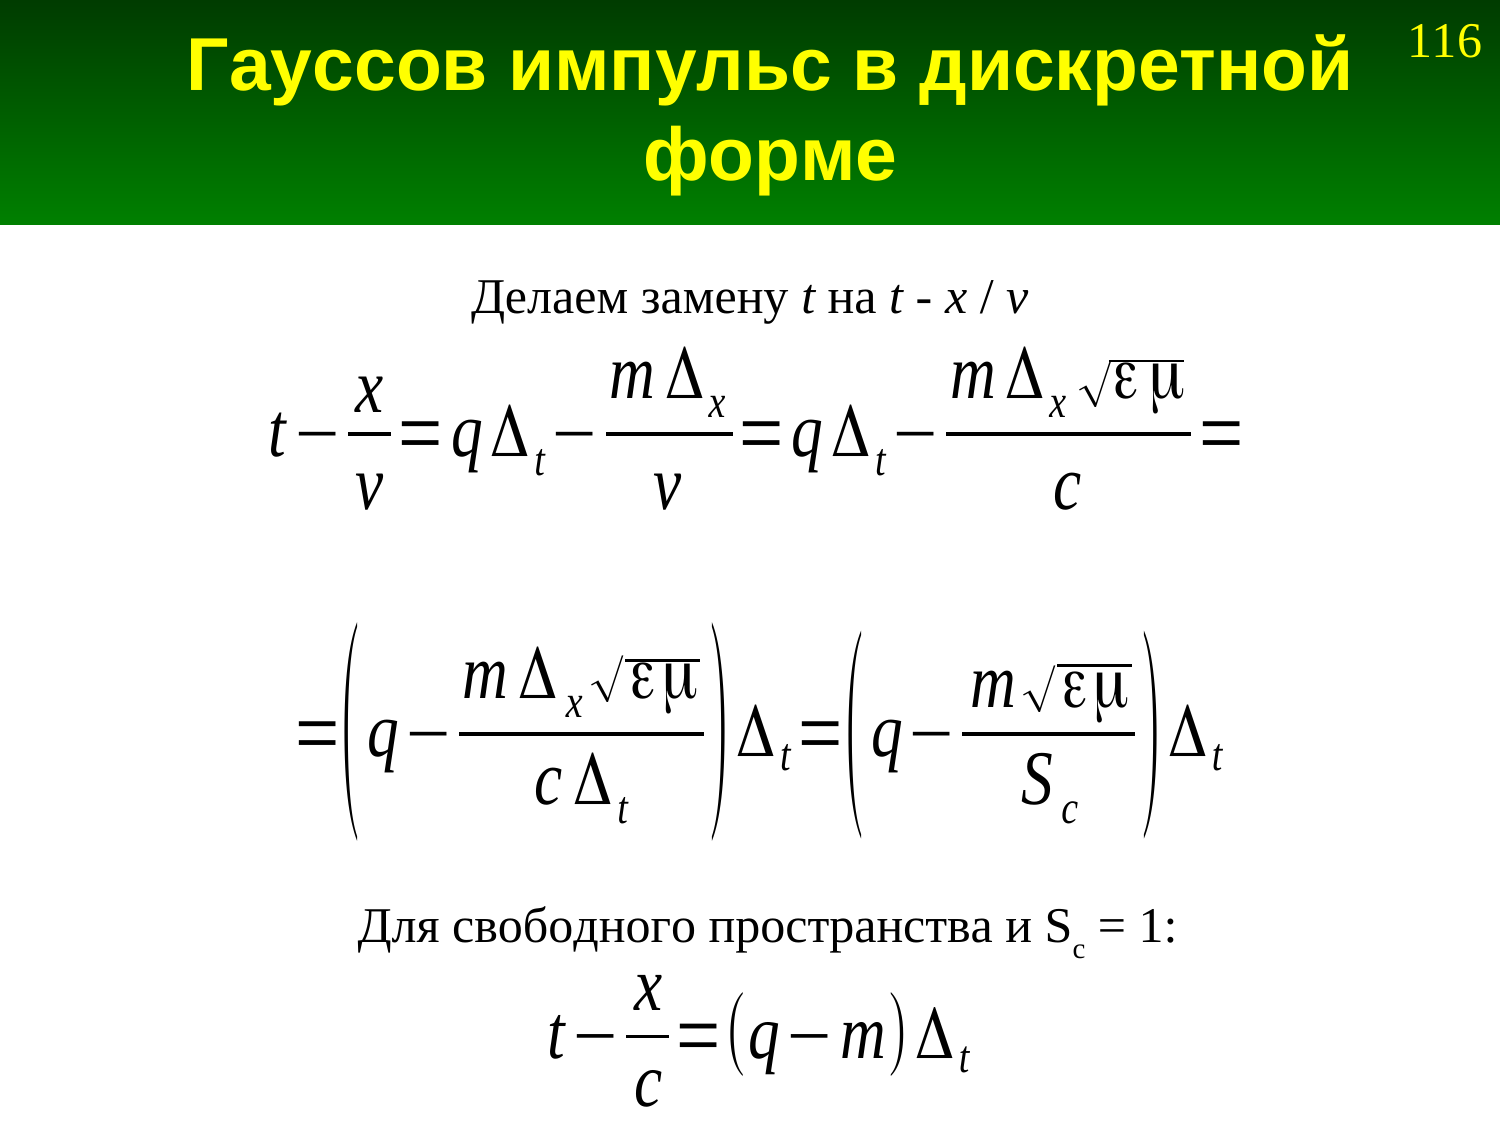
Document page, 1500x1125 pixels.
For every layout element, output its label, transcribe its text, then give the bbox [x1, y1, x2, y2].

text_box Для свободного пространства и Sc = 1: [342, 884, 1193, 972]
chart [531, 972, 987, 1125]
title Гауссов импульс в дискретной форме [100, 7, 1441, 204]
text_box Делаем замену t на t - x / v [456, 255, 1044, 330]
chart [252, 330, 1262, 846]
